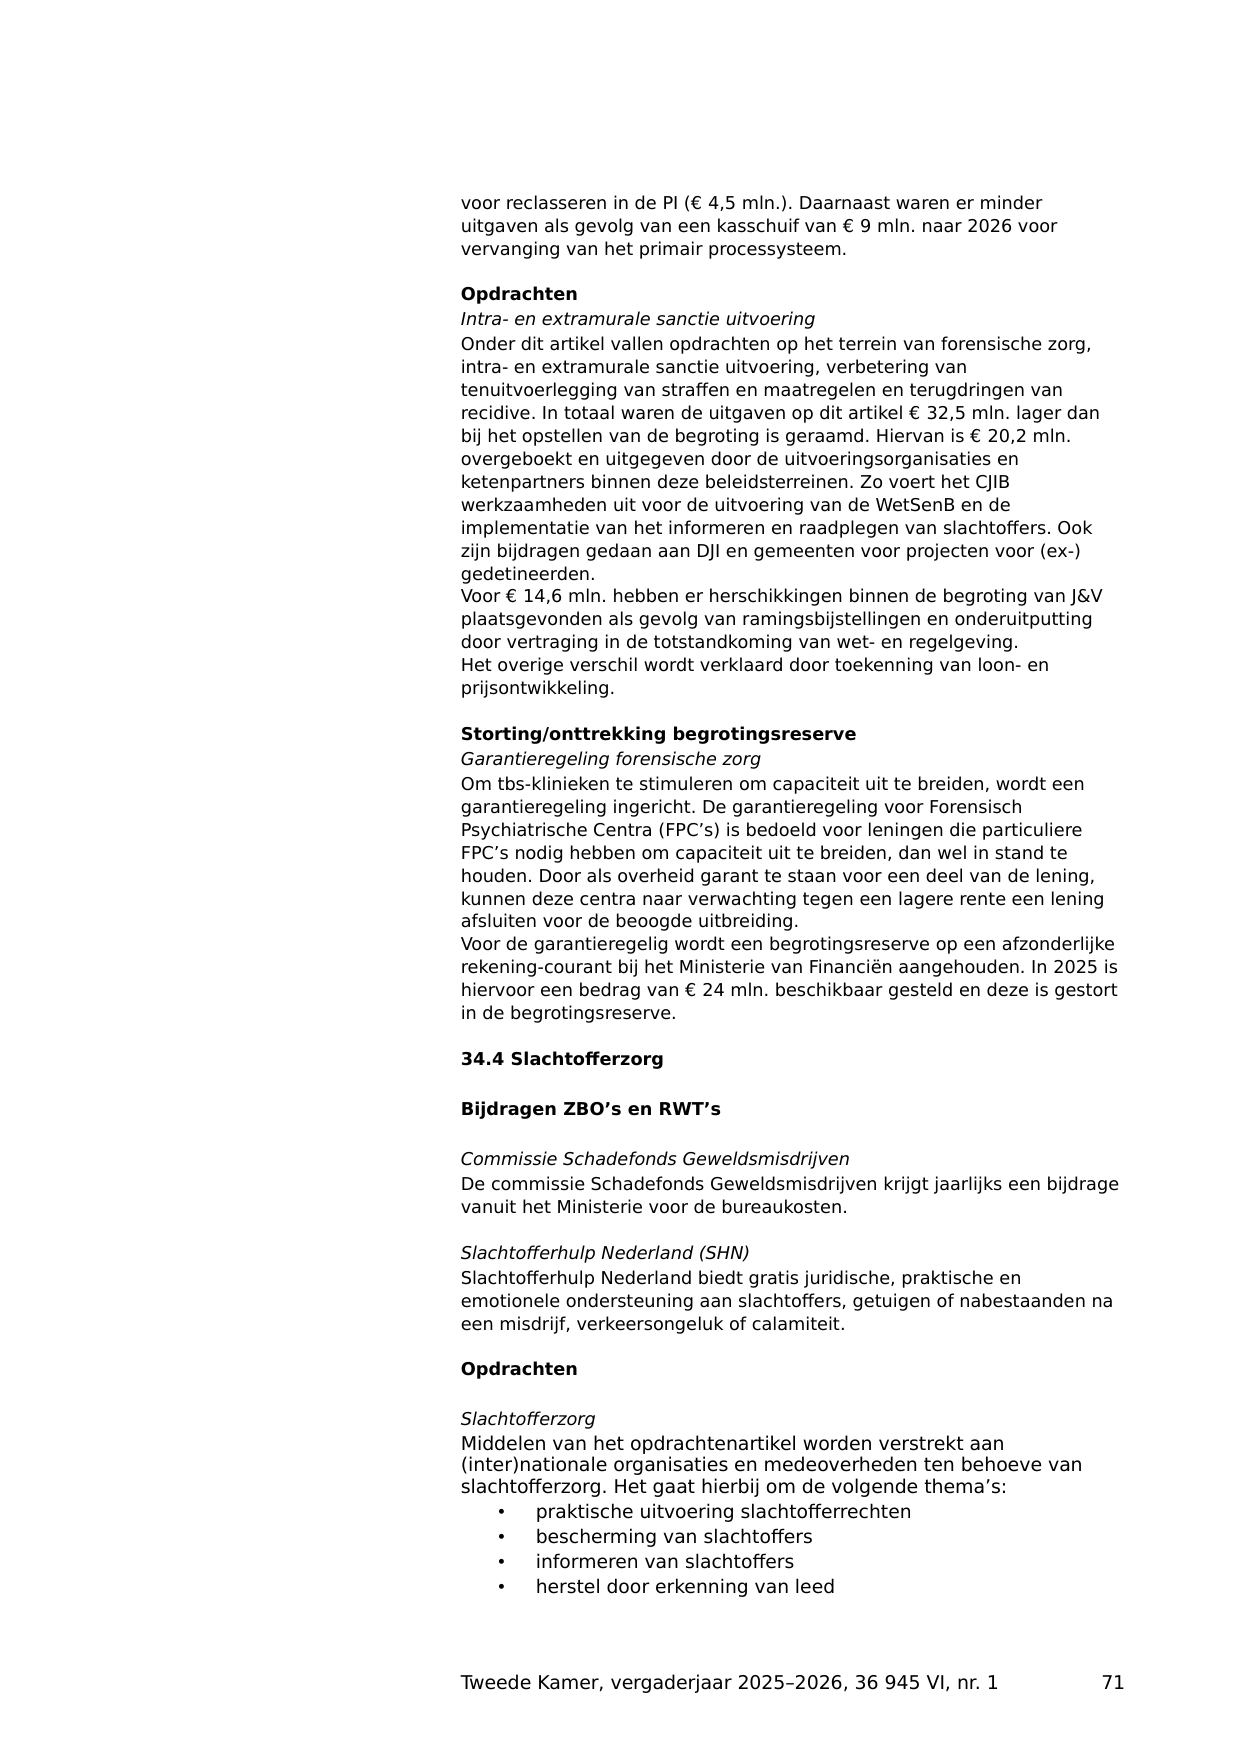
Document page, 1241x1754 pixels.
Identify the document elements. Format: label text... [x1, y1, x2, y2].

text Slachtofferzorg [461, 1407, 1125, 1430]
list informeren van slachtoffers [498, 1548, 1125, 1573]
text Garantieregeling forensische zorg [461, 747, 1125, 770]
text De commissie Schadefonds Geweldsmisdrĳven krĳgt jaarlĳks een bĳdrage vanuit het Ministerie voor de bureaukosten. [461, 1172, 1125, 1218]
text voor reclasseren in de PI (€ 4,5 mln.). Daarnaast waren er minder uitgaven als gevolg van een kasschuif van € 9 mln. naar 2026 voor vervanging van het primair processysteem. [461, 191, 1125, 259]
text Onder dit artikel vallen opdrachten op het terrein van forensische zorg, intra- en extramurale sanctie uitvoering, verbetering van tenuitvoerlegging van straffen en maatregelen en terugdringen van recidive. In totaal waren de uitgaven op dit artikel € 32,5 mln. lager dan bij het opstellen van de begroting is geraamd. Hiervan is € 20,2 mln. overgeboekt en uitgegeven door de uitvoeringsorganisaties en ketenpartners binnen deze beleidsterreinen. Zo voert het CJIB werkzaamheden uit voor de uitvoering van de WetSenB en de implementatie van het informeren en raadplegen van slachtoffers. Ook zijn bijdragen gedaan aan DJI en gemeenten voor projecten voor (ex-) gedetineerden. Voor € 14,6 mln. hebben er herschikkingen binnen de begroting van J&V plaatsgevonden als gevolg van ramingsbijstellingen en onderuitputting door vertraging in de totstandkoming van wet- en regelgeving. Het overige verschil wordt verklaard door toekenning van loon- en prijsontwikkeling. [461, 332, 1125, 699]
text Om tbs-klinieken te stimuleren om capaciteit uit te breiden, wordt een garantieregeling ingericht. De garantieregeling voor Forensisch Psychiatrische Centra (FPC’s) is bedoeld voor leningen die particuliere FPC’s nodig hebben om capaciteit uit te breiden, dan wel in stand te houden. Door als overheid garant te staan voor een deel van de lening, kunnen deze centra naar verwachting tegen een lagere rente een lening afsluiten voor de beoogde uitbreiding. Voor de garantieregelig wordt een begrotingsreserve op een afzonderlĳke rekening-courant bĳ het Ministerie van Financiën aangehouden. In 2025 is hiervoor een bedrag van € 24 mln. beschikbaar gesteld en deze is gestort in de begrotingsreserve. [461, 772, 1125, 1024]
text Opdrachten [461, 282, 1125, 305]
list praktische uitvoering slachtofferrechten [498, 1498, 1125, 1523]
list herstel door erkenning van leed [498, 1573, 1125, 1598]
text Opdrachten [461, 1357, 1125, 1380]
text Slachtofferhulp Nederland biedt gratis juridische, praktische en emotionele ondersteuning aan slachtoffers, getuigen of nabestaanden na een misdrĳf, verkeersongeluk of calamiteit. [461, 1266, 1125, 1334]
list bescherming van slachtoffers [498, 1523, 1125, 1548]
text Middelen van het opdrachtenartikel worden verstrekt aan (inter)nationale organisaties en medeoverheden ten behoeve van slachtofferzorg. Het gaat hierbĳ om de volgende thema’s: [461, 1432, 1125, 1498]
text Commissie Schadefonds Geweldsmisdrijven [461, 1147, 1125, 1170]
text 34.4 Slachtofferzorg [461, 1047, 1125, 1070]
text Storting/onttrekking begrotingsreserve [461, 722, 1125, 745]
text Intra- en extramurale sanctie uitvoering [461, 307, 1125, 330]
text Bijdragen ZBO’s en RWT’s [461, 1097, 1125, 1120]
text Slachtofferhulp Nederland (SHN) [461, 1241, 1125, 1264]
